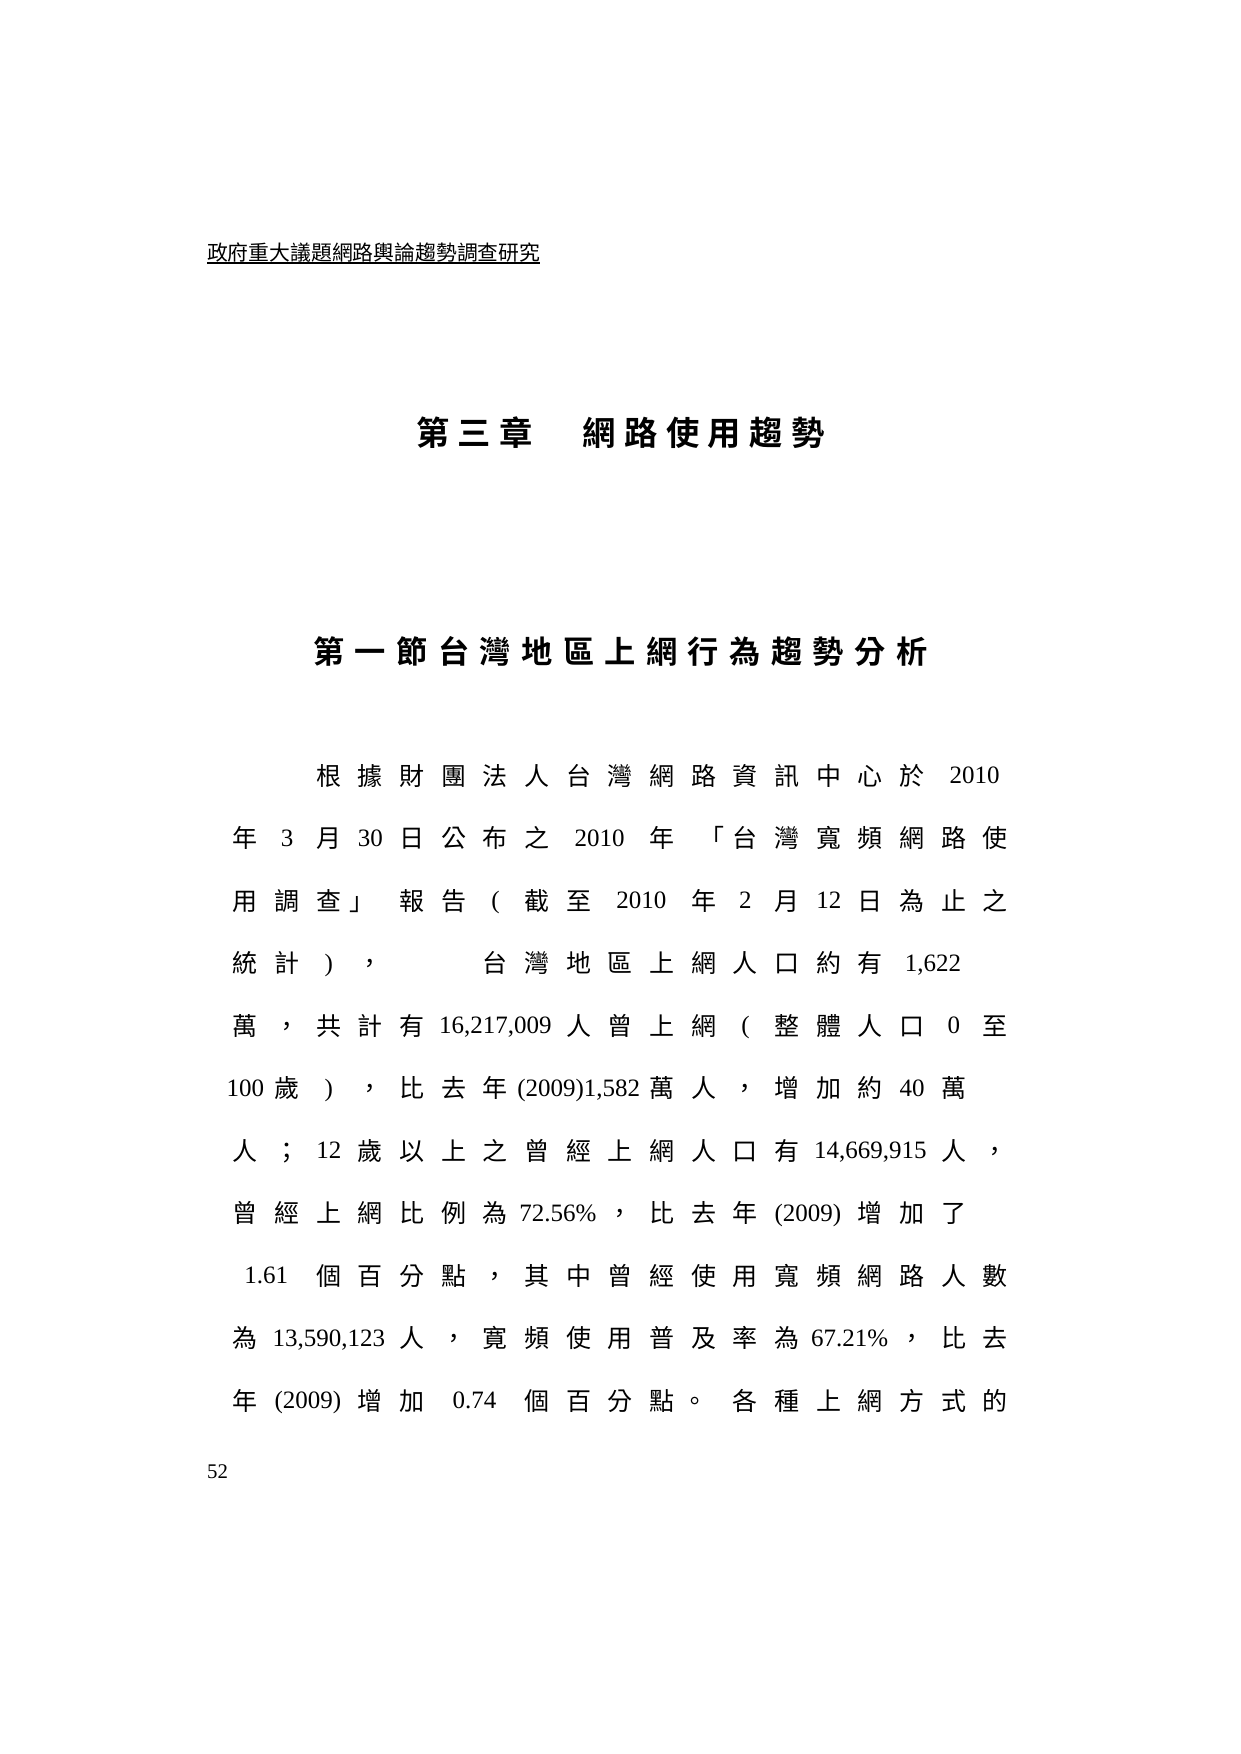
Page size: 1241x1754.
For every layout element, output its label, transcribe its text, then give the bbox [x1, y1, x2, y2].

list 台灣地區上網行為趨勢分析 [224, 608, 1016, 670]
text 根據財團法人台灣網路資訊中心於2010年3月30日公布之2010年「台灣寬頻網路使用調查」報告(截至2010年2月12日為止之統計)， 台灣地區上網人口約有1,622萬，共計有16,217,009人曾上網(整體人口0至100歲)，比去年(2009)1,582萬人，增加約40萬人；12歲以上之曾經上網人口有14,669,915人，曾經上網比例為72.56%，比去年(2009)增加了1.61個百分點，其中曾經使用寬頻網路人數為13,590,123人，寛頻使用普及率為67.21%，比去年(2009)增加0.74個百分點。各種上網方式的 [224, 733, 1016, 1420]
list 網路使用趨勢 [129, 358, 1016, 483]
